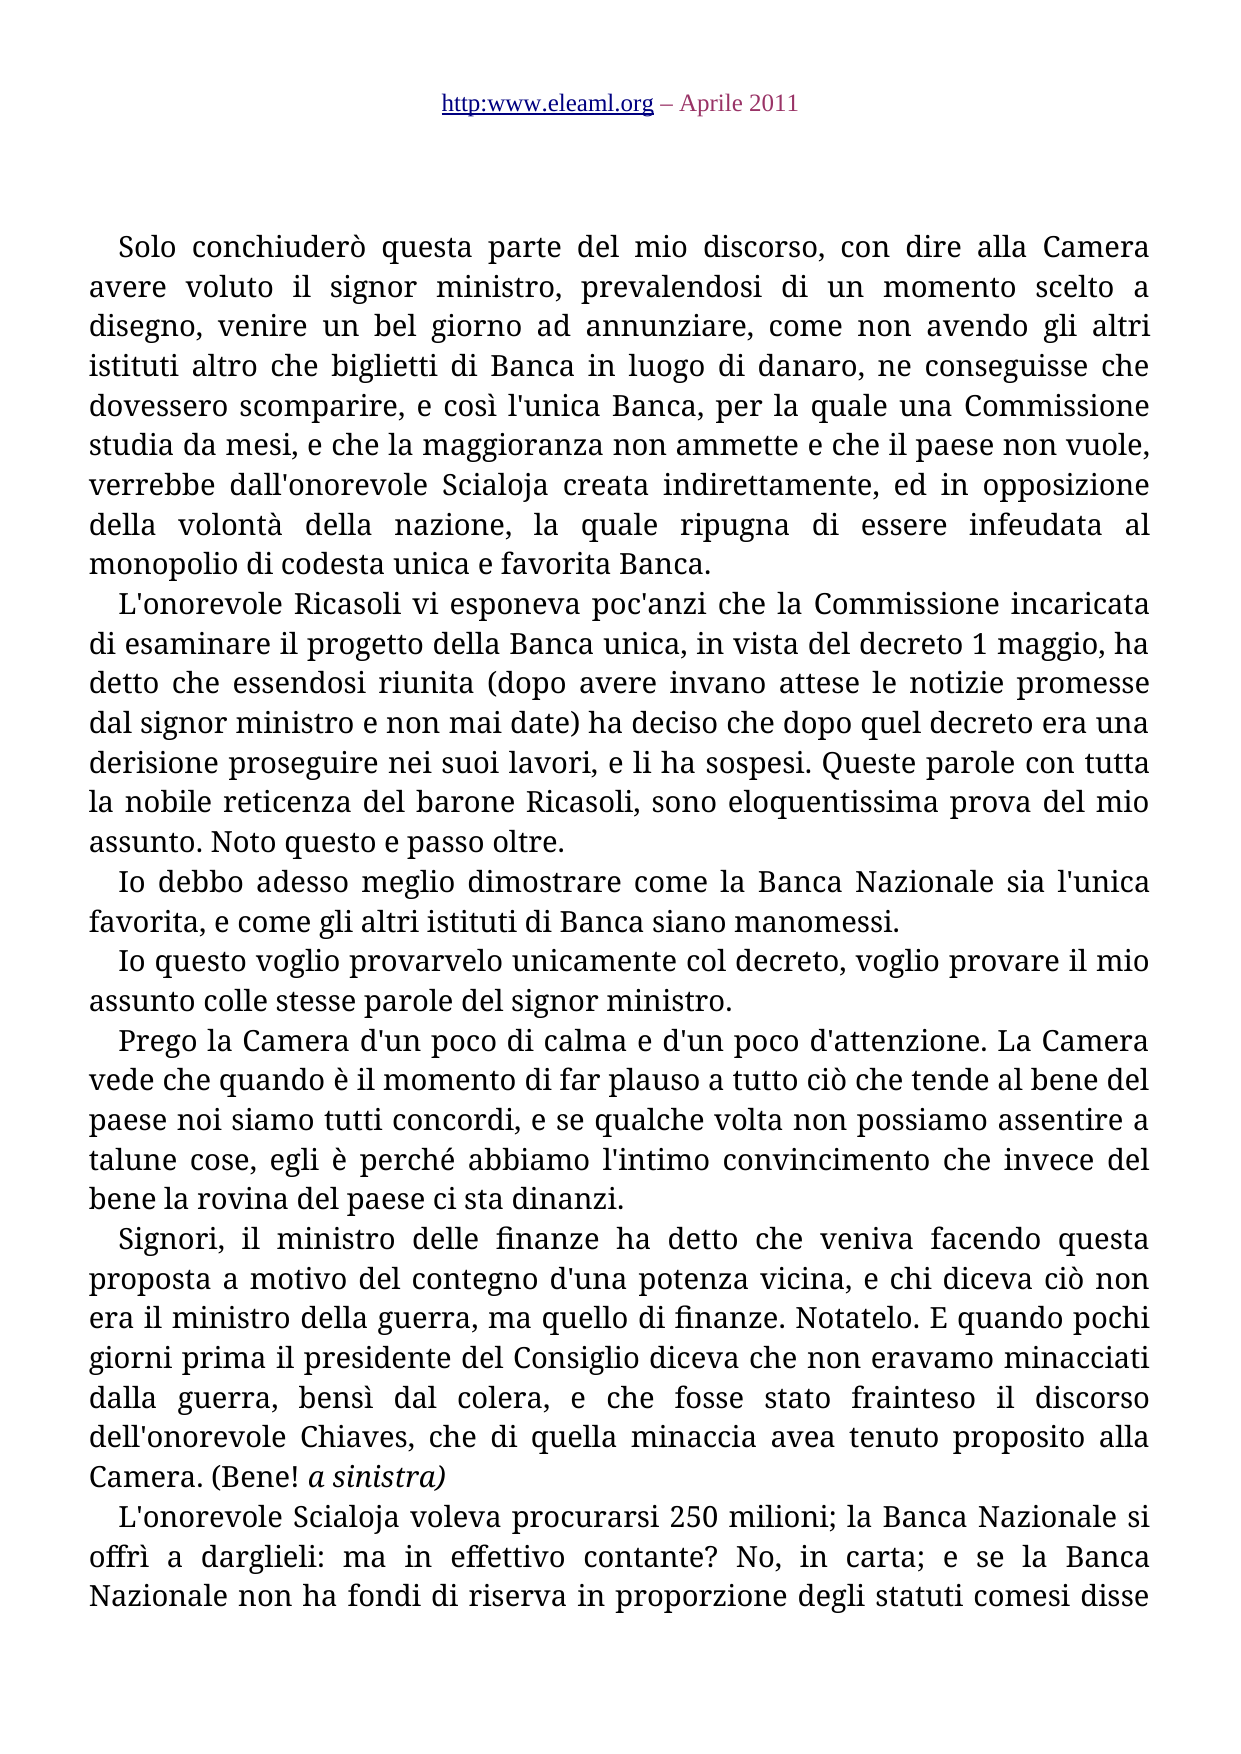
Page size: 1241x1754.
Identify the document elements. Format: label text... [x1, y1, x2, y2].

text Io debbo adesso meglio dimostrare come la Banca Nazionale sia l'unica favorita, e come gli altri istituti di Banca siano manomessi. [88, 861, 1152, 941]
text L'onorevole Scialoja voleva procurarsi 250 milioni; la Banca Nazionale si offrì a darglieli: ma in effettivo contante? No, in carta; e se la Banca Nazionale non ha fondi di riserva in proporzione degli statuti comesi disse [88, 1496, 1152, 1615]
text Signori, il ministro delle finanze ha detto che veniva facendo questa proposta a motivo del contegno d'una potenza vicina, e chi diceva ciò non era il ministro della guerra, ma quello di finanze. Notatelo. E quando pochi giorni prima il presidente del Consiglio diceva che non eravamo minacciati dalla guerra, bensì dal colera, e che fosse stato frainteso il discorso dell'onorevole Chiaves, che di quella minaccia avea tenuto proposito alla Camera. (Bene! a sinistra) [88, 1218, 1152, 1496]
text Solo conchiuderò questa parte del mio discorso, con dire alla Camera avere voluto il signor ministro, prevalendosi di un momento scelto a disegno, venire un bel giorno ad annunziare, come non avendo gli altri istituti altro che biglietti di Banca in luogo di danaro, ne conseguisse che dovessero scomparire, e così l'unica Banca, per la quale una Commissione studia da mesi, e che la maggioranza non ammette e che il paese non vuole, verrebbe dall'onorevole Scialoja creata indirettamente, ed in opposizione della volontà della nazione, la quale ripugna di essere infeudata al monopolio di codesta unica e favorita Banca. [88, 226, 1152, 583]
text Io questo voglio provarvelo unicamente col decreto, voglio provare il mio assunto colle stesse parole del signor ministro. [88, 941, 1152, 1020]
text L'onorevole Ricasoli vi esponeva poc'anzi che la Commissione incaricata di esaminare il progetto della Banca unica, in vista del decreto 1 maggio, ha detto che essendosi riunita (dopo avere invano attese le notizie promesse dal signor ministro e non mai date) ha deciso che dopo quel decreto era una derisione proseguire nei suoi lavori, e li ha sospesi. Queste parole con tutta la nobile reticenza del barone Ricasoli, sono eloquentissima prova del mio assunto. Noto questo e passo oltre. [88, 583, 1152, 861]
text Prego la Camera d'un poco di calma e d'un poco d'attenzione. La Camera vede che quando è il momento di far plauso a tutto ciò che tende al bene del paese noi siamo tutti concordi, e se qualche volta non possiamo assentire a talune cose, egli è perché abbiamo l'intimo convincimento che invece del bene la rovina del paese ci sta dinanzi. [88, 1020, 1152, 1218]
